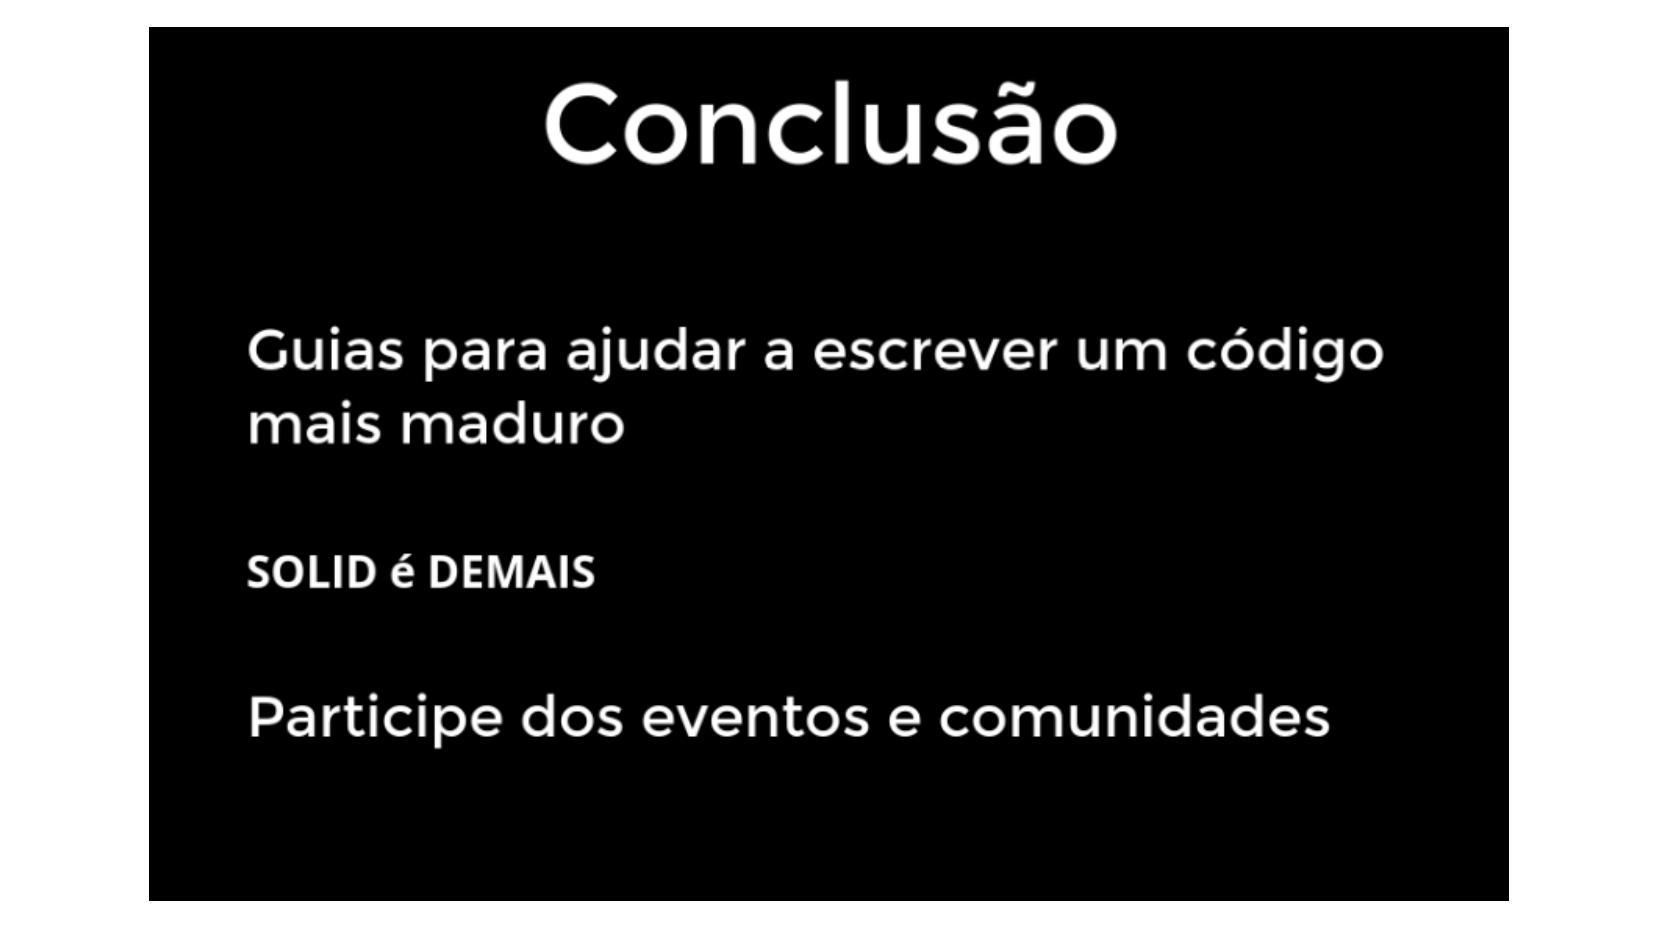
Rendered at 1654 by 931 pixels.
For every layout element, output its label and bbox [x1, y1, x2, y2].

picture [149, 27, 1509, 901]
